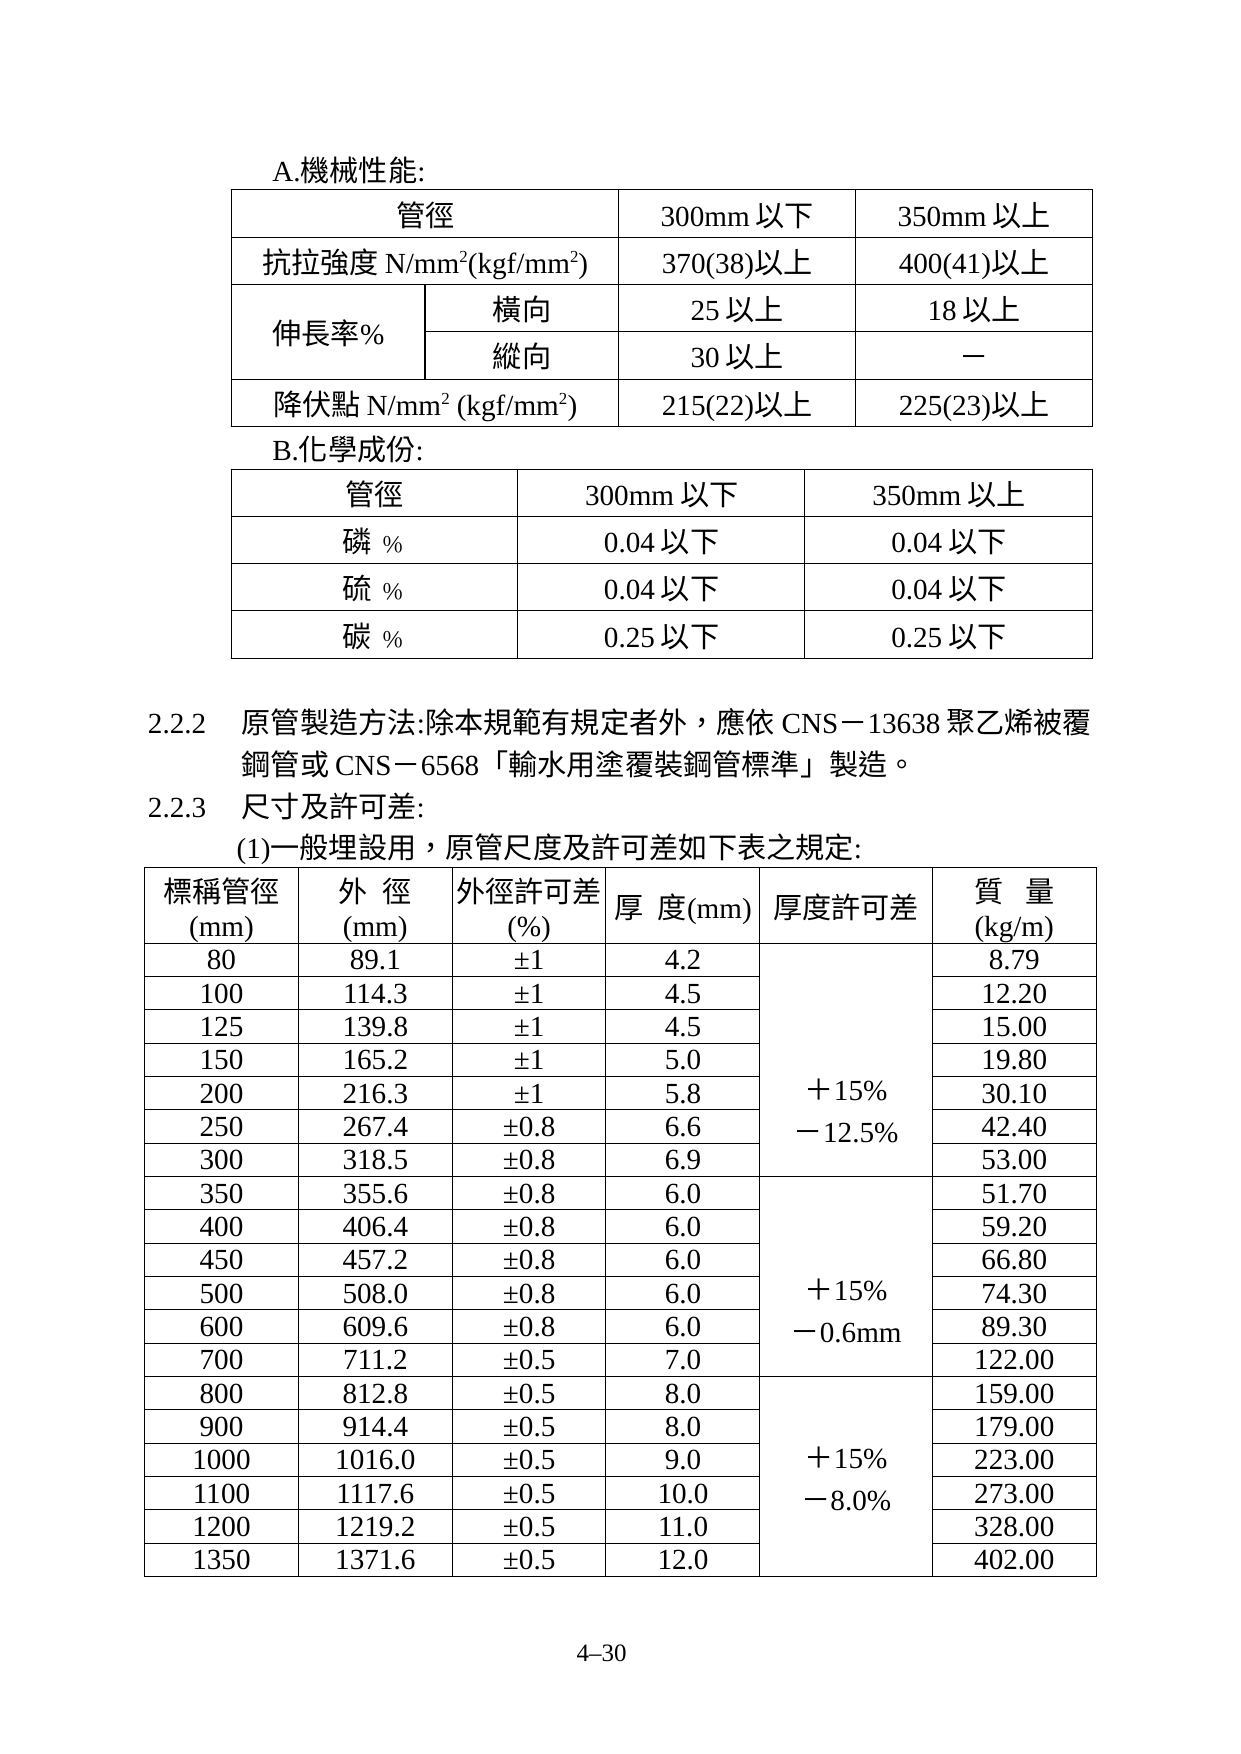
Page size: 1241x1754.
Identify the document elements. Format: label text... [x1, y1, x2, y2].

table_cell 273.00 [933, 1477, 1096, 1509]
table_cell 0.04以下 [805, 564, 1092, 610]
table_cell 6.0 [606, 1244, 759, 1276]
table_cell 59.20 [933, 1210, 1096, 1243]
table_cell 400 [145, 1210, 298, 1243]
table_cell 114.3 [299, 977, 452, 1009]
table_header 350mm以上 [805, 470, 1092, 516]
table_cell 914.4 [299, 1410, 452, 1443]
text A.機械性能: [272, 148, 1092, 189]
table_cell ±0.8 [453, 1210, 605, 1243]
table_cell 74.30 [933, 1277, 1096, 1309]
table_cell 406.4 [299, 1210, 452, 1243]
table_cell 350 [145, 1177, 298, 1209]
table_cell 400(41)以上 [856, 238, 1092, 284]
table_cell 216.3 [299, 1077, 452, 1109]
table_header 300mm以下 [619, 190, 855, 237]
table_header 標稱管徑(mm) [145, 868, 298, 943]
table_cell 100 [145, 977, 298, 1009]
table_cell 1200 [145, 1510, 298, 1543]
table_cell ±0.5 [453, 1477, 605, 1509]
table_header 管徑 [232, 190, 618, 237]
table_header 外徑許可差(%) [453, 868, 605, 943]
table_cell 1000 [145, 1444, 298, 1476]
table_cell 812.8 [299, 1377, 452, 1409]
table_cell 12.0 [606, 1544, 759, 1576]
table_cell 11.0 [606, 1510, 759, 1543]
table_cell 30以上 [619, 332, 855, 378]
table_header 350mm以上 [856, 190, 1092, 237]
table_cell 0.25以下 [805, 611, 1092, 658]
table_cell 1219.2 [299, 1510, 452, 1543]
table_cell 4.5 [606, 1010, 759, 1043]
table_cell 縱向 [426, 332, 618, 378]
table_cell 6.0 [606, 1210, 759, 1243]
table_cell 711.2 [299, 1344, 452, 1376]
table_cell 402.00 [933, 1544, 1096, 1576]
table_cell ±0.5 [453, 1544, 605, 1576]
table_cell 6.0 [606, 1277, 759, 1309]
table_cell － [856, 332, 1092, 378]
table_cell ＋15% －8.0% [760, 1377, 932, 1576]
table_cell ±0.8 [453, 1277, 605, 1309]
table_cell 328.00 [933, 1510, 1096, 1543]
table_cell 0.04以下 [518, 517, 804, 563]
table_cell 355.6 [299, 1177, 452, 1209]
table_cell 609.6 [299, 1310, 452, 1343]
table_header 厚 度(mm) [606, 868, 759, 943]
table_cell ±0.8 [453, 1244, 605, 1276]
table_cell 0.04以下 [805, 517, 1092, 563]
table_cell 42.40 [933, 1110, 1096, 1143]
table_cell 900 [145, 1410, 298, 1443]
table_cell 159.00 [933, 1377, 1096, 1409]
table_cell 4.5 [606, 977, 759, 1009]
table_cell 165.2 [299, 1044, 452, 1076]
table_cell 80 [145, 944, 298, 976]
table_cell 139.8 [299, 1010, 452, 1043]
table_cell 12.20 [933, 977, 1096, 1009]
table_cell ±1 [453, 977, 605, 1009]
table_cell 4.2 [606, 944, 759, 976]
table_cell 6.0 [606, 1310, 759, 1343]
table_cell 122.00 [933, 1344, 1096, 1376]
table_cell ±0.5 [453, 1410, 605, 1443]
table_cell ±0.5 [453, 1510, 605, 1543]
table_cell ＋15% －0.6mm [760, 1177, 932, 1376]
table_cell 215(22)以上 [619, 380, 855, 426]
text 2.2.3 尺寸及許可差: [148, 784, 1092, 825]
table_cell 9.0 [606, 1444, 759, 1476]
table_cell 15.00 [933, 1010, 1096, 1043]
table_cell 1371.6 [299, 1544, 452, 1576]
table_cell 1117.6 [299, 1477, 452, 1509]
table_header 外 徑 (mm) [299, 868, 452, 943]
table_cell ±0.8 [453, 1177, 605, 1209]
table_cell ±1 [453, 1010, 605, 1043]
table_cell 700 [145, 1344, 298, 1376]
table_cell 碳 ﹪ [232, 611, 517, 658]
table_cell 磷 ﹪ [232, 517, 517, 563]
table_cell 1350 [145, 1544, 298, 1576]
table_cell 6.6 [606, 1110, 759, 1143]
table_header 質 量 (kg/m) [933, 868, 1096, 943]
table_cell 508.0 [299, 1277, 452, 1309]
table_cell 伸長率% [232, 285, 424, 378]
text B.化學成份: [272, 427, 1092, 468]
table_cell 6.0 [606, 1177, 759, 1209]
table_cell 抗拉強度N/mm2(kgf/mm2) [232, 238, 618, 284]
table_cell 5.8 [606, 1077, 759, 1109]
table_cell 318.5 [299, 1144, 452, 1176]
table_cell 5.0 [606, 1044, 759, 1076]
table_cell 89.1 [299, 944, 452, 976]
table_cell 8.0 [606, 1377, 759, 1409]
table_cell 25以上 [619, 285, 855, 331]
table_cell ±1 [453, 944, 605, 976]
table_cell 1100 [145, 1477, 298, 1509]
table_cell 18以上 [856, 285, 1092, 331]
table_header 300mm以下 [518, 470, 804, 516]
table_cell 8.0 [606, 1410, 759, 1443]
table_cell 200 [145, 1077, 298, 1109]
table_cell ±0.8 [453, 1110, 605, 1143]
table_cell 硫 ﹪ [232, 564, 517, 610]
table_cell 89.30 [933, 1310, 1096, 1343]
table_cell 7.0 [606, 1344, 759, 1376]
table_cell 66.80 [933, 1244, 1096, 1276]
table_cell 1016.0 [299, 1444, 452, 1476]
table_cell 150 [145, 1044, 298, 1076]
text (1)一般埋設用，原管尺度及許可差如下表之規定: [236, 825, 1092, 867]
table_header 厚度許可差 [760, 868, 932, 943]
table_cell 30.10 [933, 1077, 1096, 1109]
table_cell 51.70 [933, 1177, 1096, 1209]
table_cell 370(38)以上 [619, 238, 855, 284]
table_cell 457.2 [299, 1244, 452, 1276]
table_cell 53.00 [933, 1144, 1096, 1176]
table_cell 6.9 [606, 1144, 759, 1176]
table_cell ±0.8 [453, 1144, 605, 1176]
table_cell ±1 [453, 1044, 605, 1076]
table_cell 450 [145, 1244, 298, 1276]
text 2.2.2 原管製造方法:除本規範有規定者外，應依CNS－13638聚乙烯被覆鋼管或CNS－6568「輸水用塗覆裝鋼管標準」製造。 [148, 700, 1092, 784]
table_cell ±0.5 [453, 1444, 605, 1476]
table_cell 300 [145, 1144, 298, 1176]
table_cell 10.0 [606, 1477, 759, 1509]
table_cell 250 [145, 1110, 298, 1143]
table_cell 8.79 [933, 944, 1096, 976]
table_cell 降伏點N/mm2 (kgf/mm2) [232, 380, 618, 426]
table_cell 800 [145, 1377, 298, 1409]
table_cell ±0.8 [453, 1310, 605, 1343]
table_cell ±1 [453, 1077, 605, 1109]
table_cell ±0.5 [453, 1344, 605, 1376]
table_header 管徑 [232, 470, 517, 516]
table_cell 125 [145, 1010, 298, 1043]
table_cell 267.4 [299, 1110, 452, 1143]
table_cell 橫向 [426, 285, 618, 331]
table_cell 0.25以下 [518, 611, 804, 658]
table_cell 600 [145, 1310, 298, 1343]
table_cell 223.00 [933, 1444, 1096, 1476]
table_cell ＋15% －12.5% [760, 944, 932, 1176]
table_cell 19.80 [933, 1044, 1096, 1076]
table_cell 225(23)以上 [856, 380, 1092, 426]
table_cell ±0.5 [453, 1377, 605, 1409]
table_cell 500 [145, 1277, 298, 1309]
table_cell 0.04以下 [518, 564, 804, 610]
table_cell 179.00 [933, 1410, 1096, 1443]
